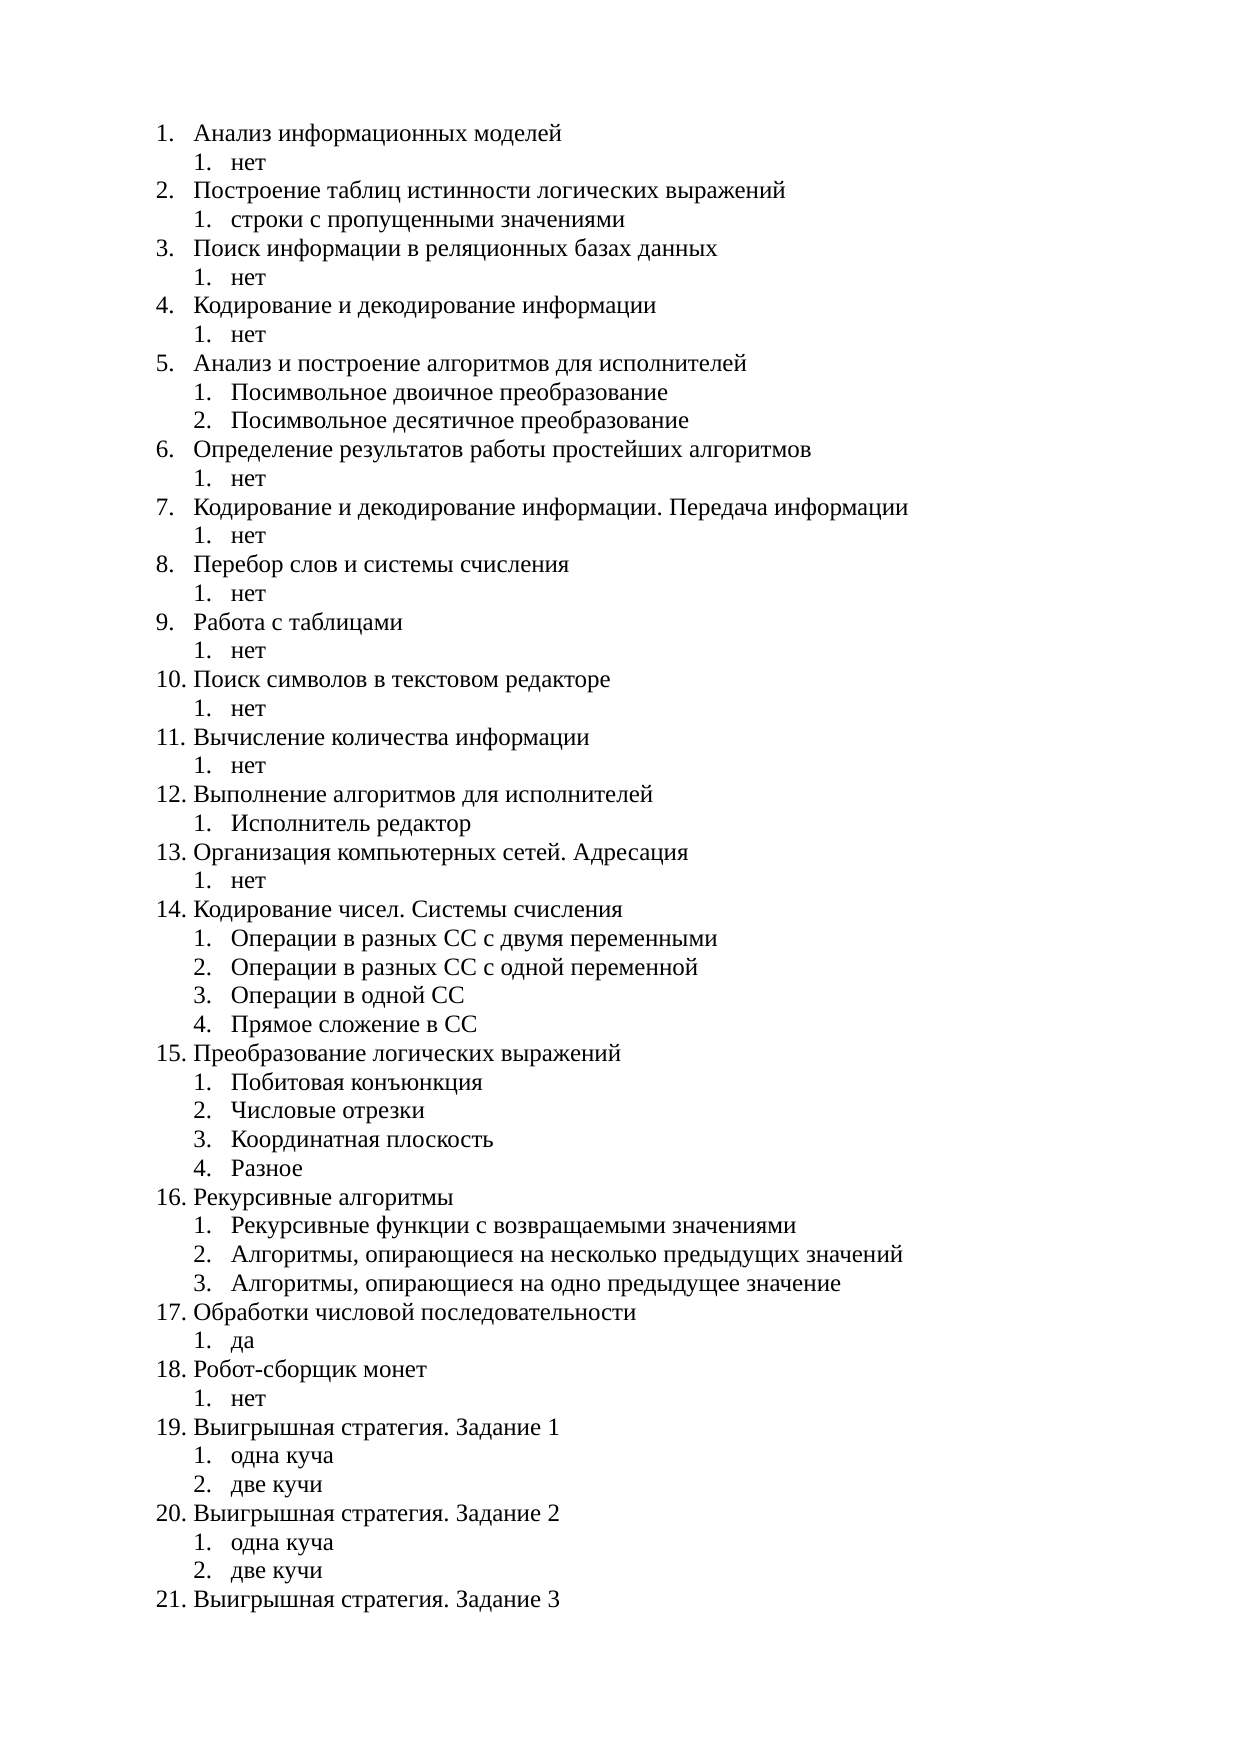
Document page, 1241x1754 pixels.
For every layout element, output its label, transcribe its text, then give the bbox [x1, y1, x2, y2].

list Посимвольное десятичное преобразование [193, 406, 1122, 434]
list Выполнение алгоритмов для исполнителей [156, 779, 1122, 808]
list Анализ информационных моделей [156, 118, 1122, 147]
list Работа с таблицами [156, 607, 1122, 636]
list две кучи [193, 1556, 1122, 1584]
list Алгоритмы, опирающиеся на одно предыдущее значение [193, 1268, 1122, 1297]
list Прямое сложение в СС [193, 1009, 1122, 1038]
list Операции в разных СС с двумя переменными [193, 923, 1122, 952]
list нет [193, 147, 1122, 176]
list Посимвольное двоичное преобразование [193, 377, 1122, 406]
list Обработки числовой последовательности [156, 1297, 1122, 1326]
list нет [193, 866, 1122, 894]
list Преобразование логических выражений [156, 1038, 1122, 1067]
list Рекурсивные функции с возвращаемыми значениями [193, 1211, 1122, 1239]
list Построение таблиц истинности логических выражений [156, 176, 1122, 204]
list Кодирование и декодирование информации. Передача информации [156, 492, 1122, 521]
list нет [193, 578, 1122, 607]
list Анализ и построение алгоритмов для исполнителей [156, 348, 1122, 377]
list Рекурсивные алгоритмы [156, 1182, 1122, 1211]
list нет [193, 262, 1122, 291]
list Вычисление количества информации [156, 722, 1122, 751]
list Исполнитель редактор [193, 808, 1122, 837]
list нет [193, 1383, 1122, 1412]
list Разное [193, 1153, 1122, 1182]
list нет [193, 636, 1122, 664]
list Числовые отрезки [193, 1096, 1122, 1124]
list Кодирование и декодирование информации [156, 291, 1122, 319]
list нет [193, 319, 1122, 348]
list Операции в одной СС [193, 981, 1122, 1009]
list Организация компьютерных сетей. Адресация [156, 837, 1122, 866]
list Определение результатов работы простейших алгоритмов [156, 434, 1122, 463]
list Выигрышная стратегия. Задание 3 [156, 1584, 1122, 1613]
list Поиск информации в реляционных базах данных [156, 233, 1122, 262]
list Координатная плоскость [193, 1124, 1122, 1153]
list одна куча [193, 1441, 1122, 1469]
list две кучи [193, 1469, 1122, 1498]
list Операции в разных СС с одной переменной [193, 952, 1122, 981]
list одна куча [193, 1527, 1122, 1556]
list Поиск символов в текстовом редакторе [156, 664, 1122, 693]
list нет [193, 521, 1122, 549]
list нет [193, 751, 1122, 779]
list нет [193, 463, 1122, 492]
list строки с пропущенными значениями [193, 204, 1122, 233]
list Побитовая конъюнкция [193, 1067, 1122, 1096]
list Кодирование чисел. Системы счисления [156, 894, 1122, 923]
list Алгоритмы, опирающиеся на несколько предыдущих значений [193, 1239, 1122, 1268]
list Робот-сборщик монет [156, 1354, 1122, 1383]
list нет [193, 693, 1122, 722]
list да [193, 1326, 1122, 1354]
list Выигрышная стратегия. Задание 2 [156, 1498, 1122, 1527]
list Перебор слов и системы счисления [156, 549, 1122, 578]
list Выигрышная стратегия. Задание 1 [156, 1412, 1122, 1441]
